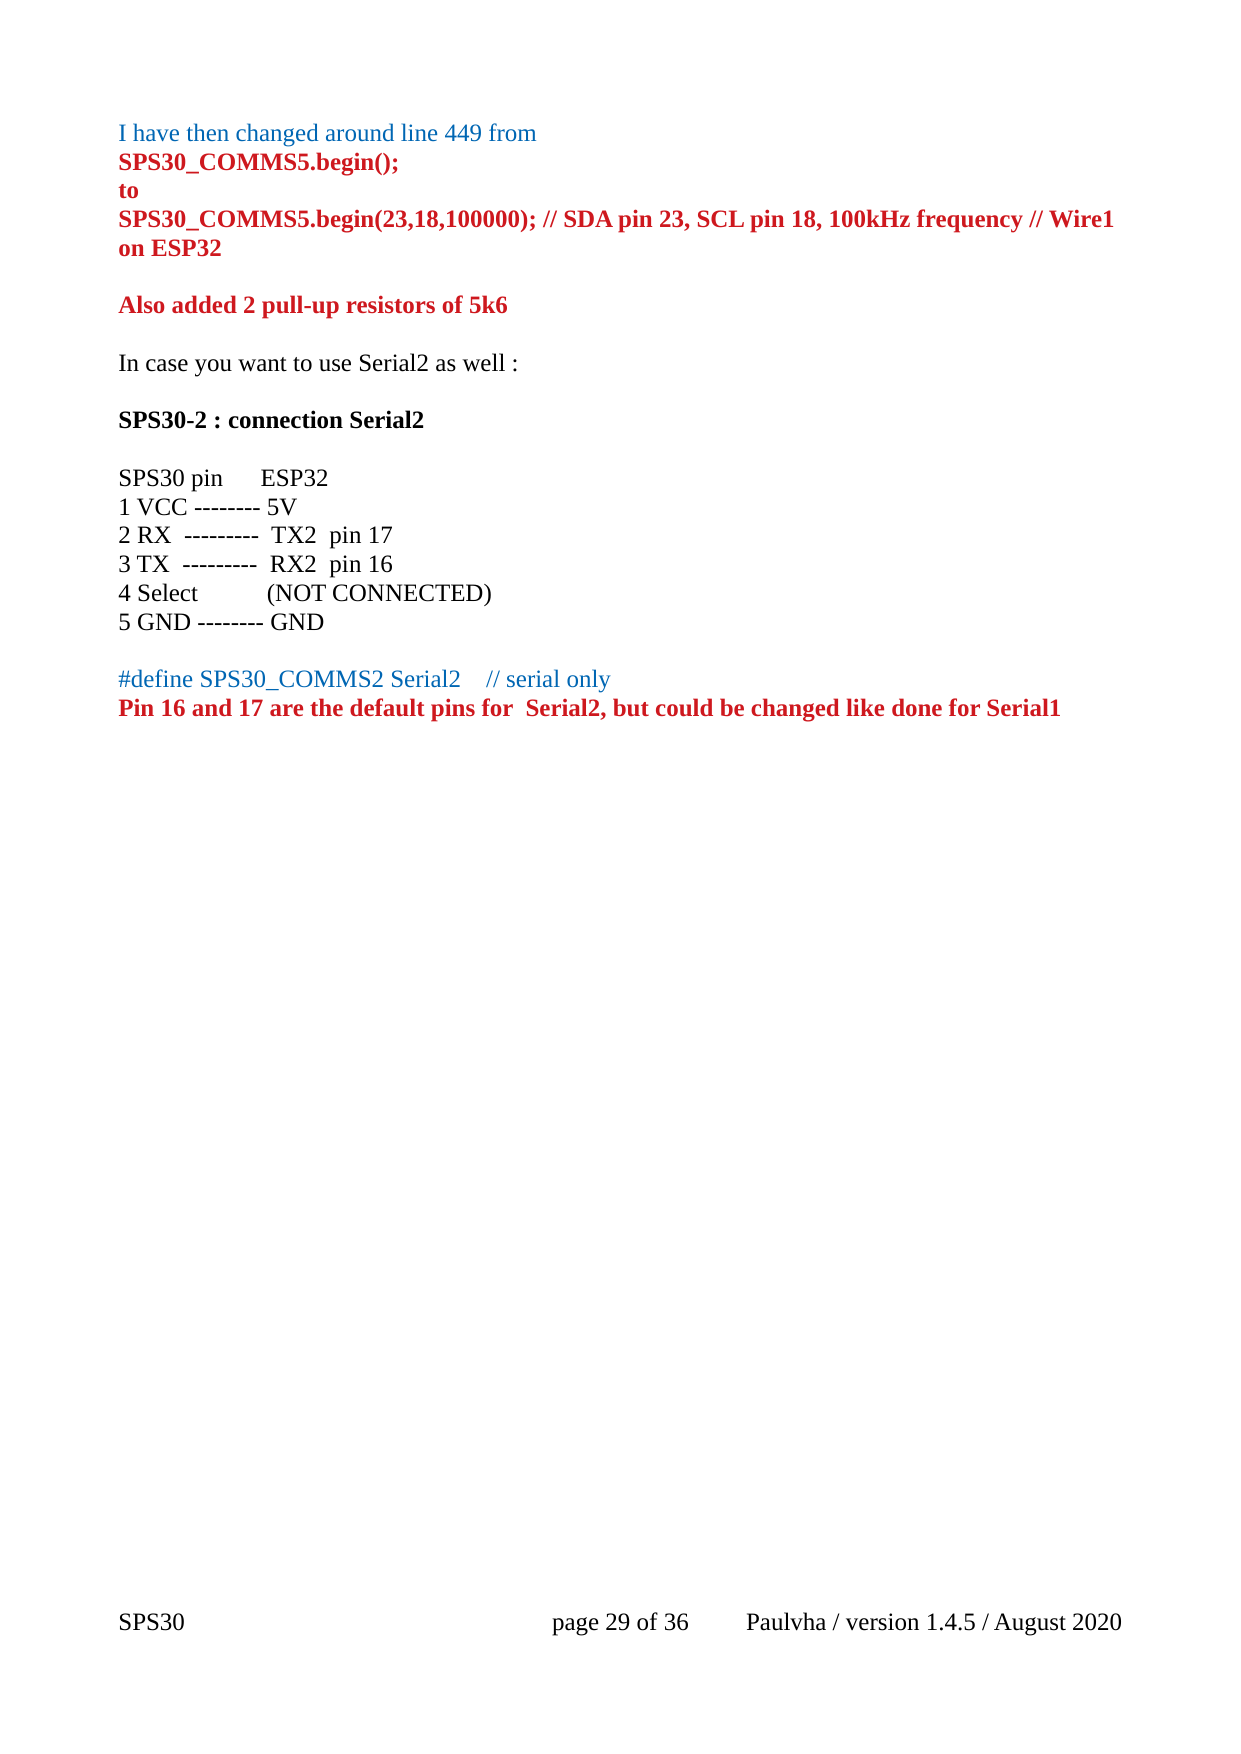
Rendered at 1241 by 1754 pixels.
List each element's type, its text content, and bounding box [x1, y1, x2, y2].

text SPS30_COMMS5.begin(23,18,100000); // SDA pin 23, SCL pin 18, 100kHz frequency // Wire1 on ESP32 [118, 204, 1122, 262]
text 5 GND -------- GND [118, 607, 1122, 636]
text 3 TX --------- RX2 pin 16 [118, 549, 1122, 578]
text Pin 16 and 17 are the default pins for Serial2, but could be changed like done for Serial1 [118, 693, 1122, 722]
text SPS30 pin ESP32 [118, 463, 1122, 492]
text 1 VCC -------- 5V [118, 492, 1122, 521]
text Also added 2 pull-up resistors of 5k6 [118, 291, 1122, 319]
text In case you want to use Serial2 as well : [118, 348, 1122, 377]
text to [118, 176, 1122, 204]
text #define SPS30_COMMS2 Serial2 // serial only [118, 664, 1122, 693]
text SPS30_COMMS5.begin(); [118, 147, 1122, 176]
text SPS30-2 : connection Serial2 [118, 406, 1122, 434]
text 2 RX --------- TX2 pin 17 [118, 521, 1122, 549]
text I have then changed around line 449 from [118, 118, 1122, 147]
text 4 Select (NOT CONNECTED) [118, 578, 1122, 607]
